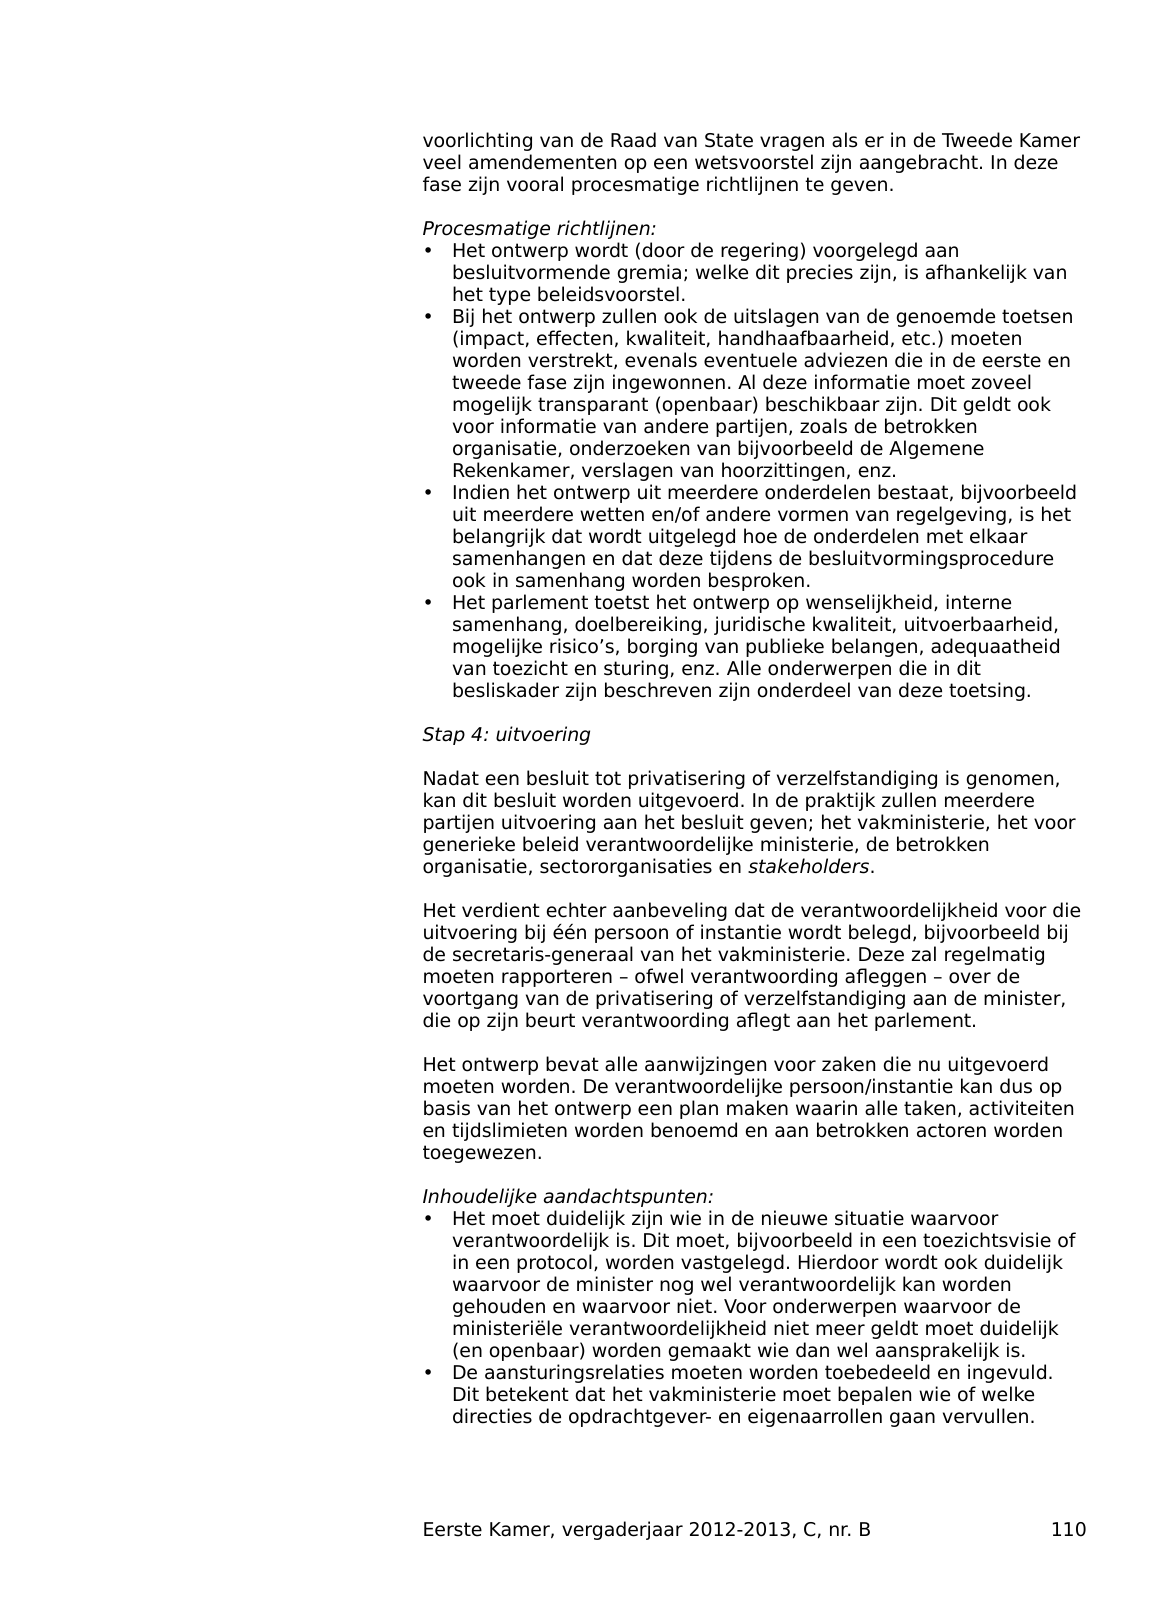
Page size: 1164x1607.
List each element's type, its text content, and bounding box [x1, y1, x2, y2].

text voorlichting van de Raad van State vragen als er in de Tweede Kamer veel amendementen op een wetsvoorstel zijn aangebracht. In deze fase zijn vooral procesmatige richtlijnen te geven. [422, 130, 1087, 196]
subtitle Stap 4: uitvoering [422, 724, 1087, 746]
text Het ontwerp bevat alle aanwijzingen voor zaken die nu uitgevoerd moeten worden. De verantwoordelijke persoon/instantie kan dus op basis van het ontwerp een plan maken waarin alle taken, activiteiten en tijdslimieten worden benoemd en aan betrokken actoren worden toegewezen. [422, 1054, 1087, 1164]
text Nadat een besluit tot privatisering of verzelfstandiging is genomen, kan dit besluit worden uitgevoerd. In de praktijk zullen meerdere partijen uitvoering aan het besluit geven; het vakministerie, het voor generieke beleid verantwoordelijke ministerie, de betrokken organisatie, sectororganisaties en stakeholders. [422, 768, 1087, 878]
subtitle Procesmatige richtlijnen: [422, 218, 1087, 240]
text • Het moet duidelijk zijn wie in de nieuwe situatie waarvoor verantwoordelijk is. Dit moet, bijvoorbeeld in een toezichtsvisie of in een protocol, worden vastgelegd. Hierdoor wordt ook duidelijk waarvoor de minister nog wel verantwoordelijk kan worden gehouden en waarvoor niet. Voor onderwerpen waarvoor de ministeriële verantwoordelijkheid niet meer geldt moet duidelijk (en openbaar) worden gemaakt wie dan wel aansprakelijk is. [422, 1208, 1087, 1362]
text • Het parlement toetst het ontwerp op wenselijkheid, interne samenhang, doelbereiking, juridische kwaliteit, uitvoerbaarheid, mogelijke risico’s, borging van publieke belangen, adequaatheid van toezicht en sturing, enz. Alle onderwerpen die in dit besliskader zijn beschreven zijn onderdeel van deze toetsing. [422, 592, 1087, 702]
text • Indien het ontwerp uit meerdere onderdelen bestaat, bijvoorbeeld uit meerdere wetten en/of andere vormen van regelgeving, is het belangrijk dat wordt uitgelegd hoe de onderdelen met elkaar samenhangen en dat deze tijdens de besluitvormingsprocedure ook in samenhang worden besproken. [422, 482, 1087, 592]
text • Bij het ontwerp zullen ook de uitslagen van de genoemde toetsen (impact, effecten, kwaliteit, handhaafbaarheid, etc.) moeten worden verstrekt, evenals eventuele adviezen die in de eerste en tweede fase zijn ingewonnen. Al deze informatie moet zoveel mogelijk transparant (openbaar) beschikbaar zijn. Dit geldt ook voor informatie van andere partijen, zoals de betrokken organisatie, onderzoeken van bijvoorbeeld de Algemene Rekenkamer, verslagen van hoorzittingen, enz. [422, 306, 1087, 482]
text • Het ontwerp wordt (door de regering) voorgelegd aan besluitvormende gremia; welke dit precies zijn, is afhankelijk van het type beleidsvoorstel. [422, 240, 1087, 306]
text Het verdient echter aanbeveling dat de verantwoordelijkheid voor die uitvoering bij één persoon of instantie wordt belegd, bijvoorbeeld bij de secretaris-generaal van het vakministerie. Deze zal regelmatig moeten rapporteren – ofwel verantwoording afleggen – over de voortgang van de privatisering of verzelfstandiging aan de minister, die op zijn beurt verantwoording aflegt aan het parlement. [422, 900, 1087, 1032]
text • De aansturingsrelaties moeten worden toebedeeld en ingevuld. Dit betekent dat het vakministerie moet bepalen wie of welke directies de opdrachtgever- en eigenaarrollen gaan vervullen. [422, 1362, 1087, 1428]
subtitle Inhoudelijke aandachtspunten: [422, 1186, 1087, 1208]
